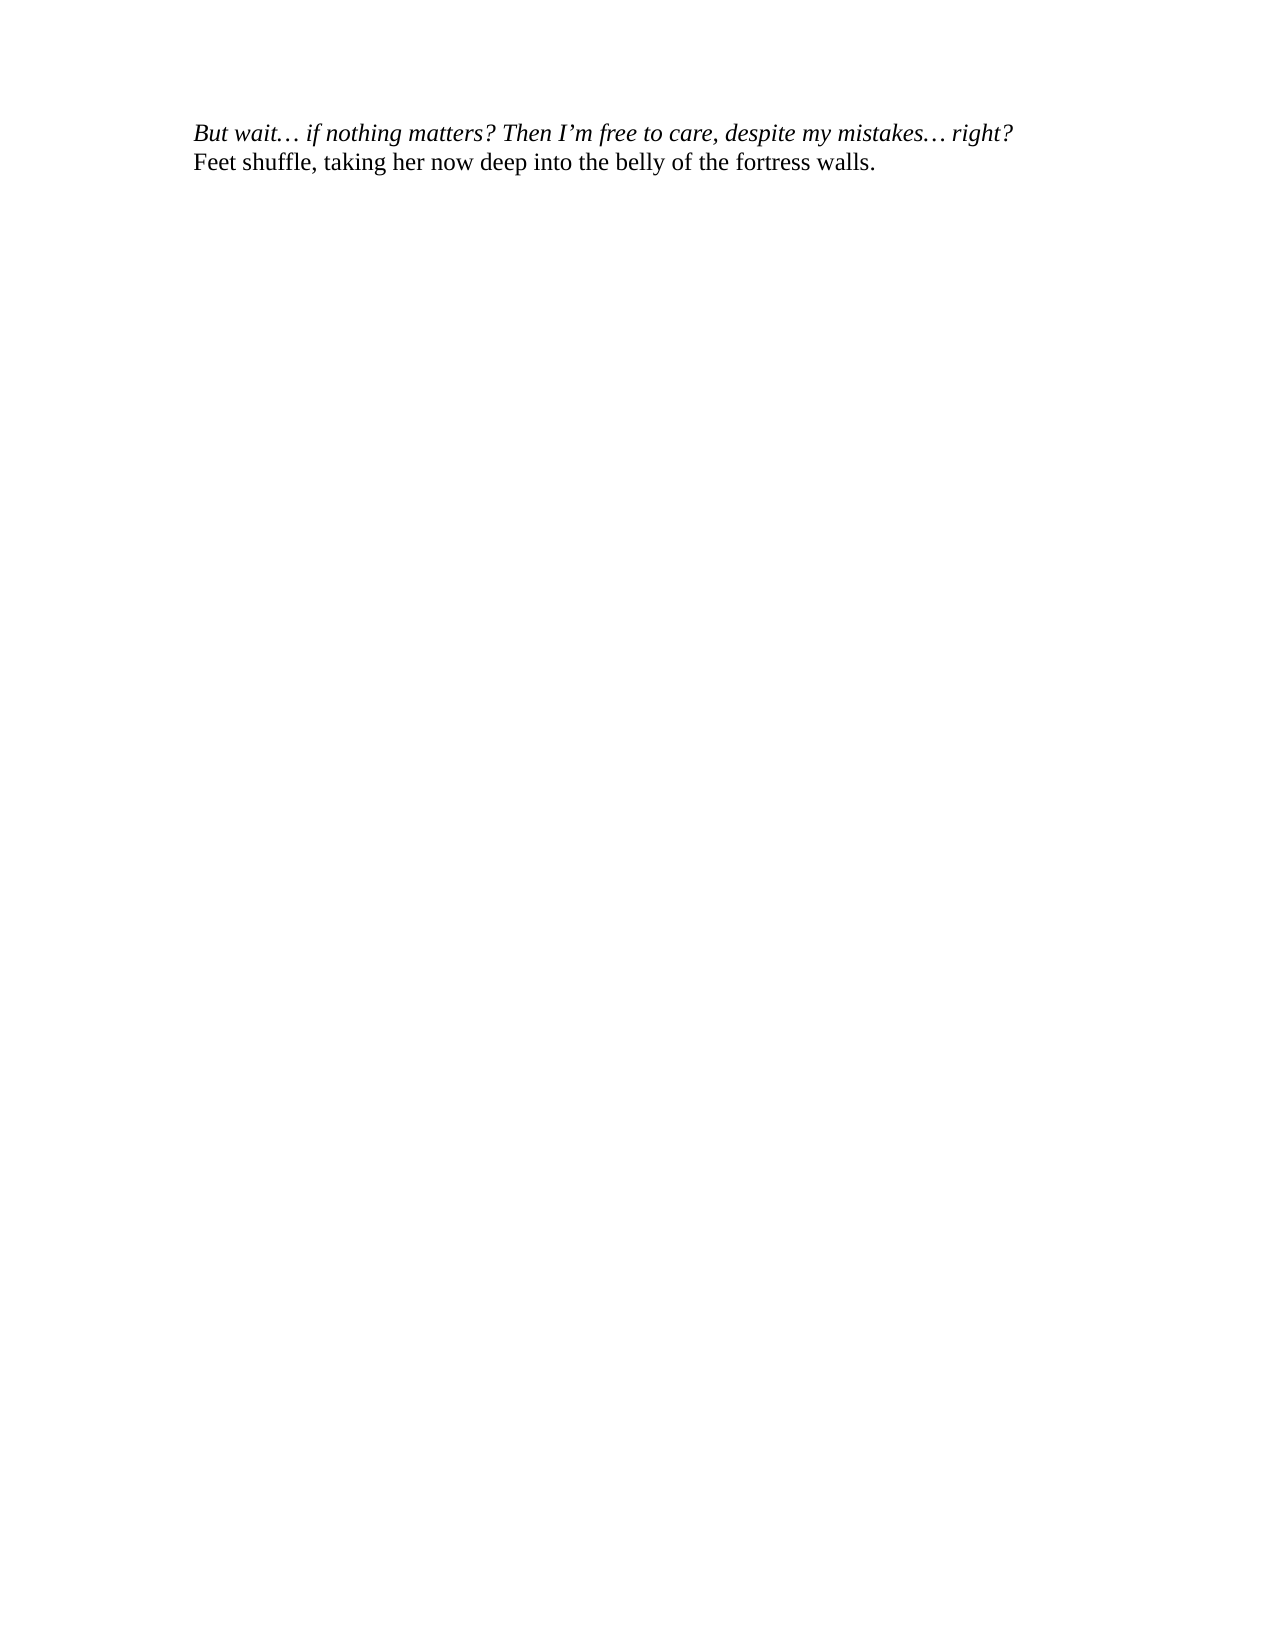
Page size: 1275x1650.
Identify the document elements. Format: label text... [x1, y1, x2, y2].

text Feet shuffle, taking her now deep into the belly of the fortress walls. [118, 147, 1157, 176]
text But wait… if nothing matters? Then I’m free to care, despite my mistakes… right? [118, 118, 1157, 147]
